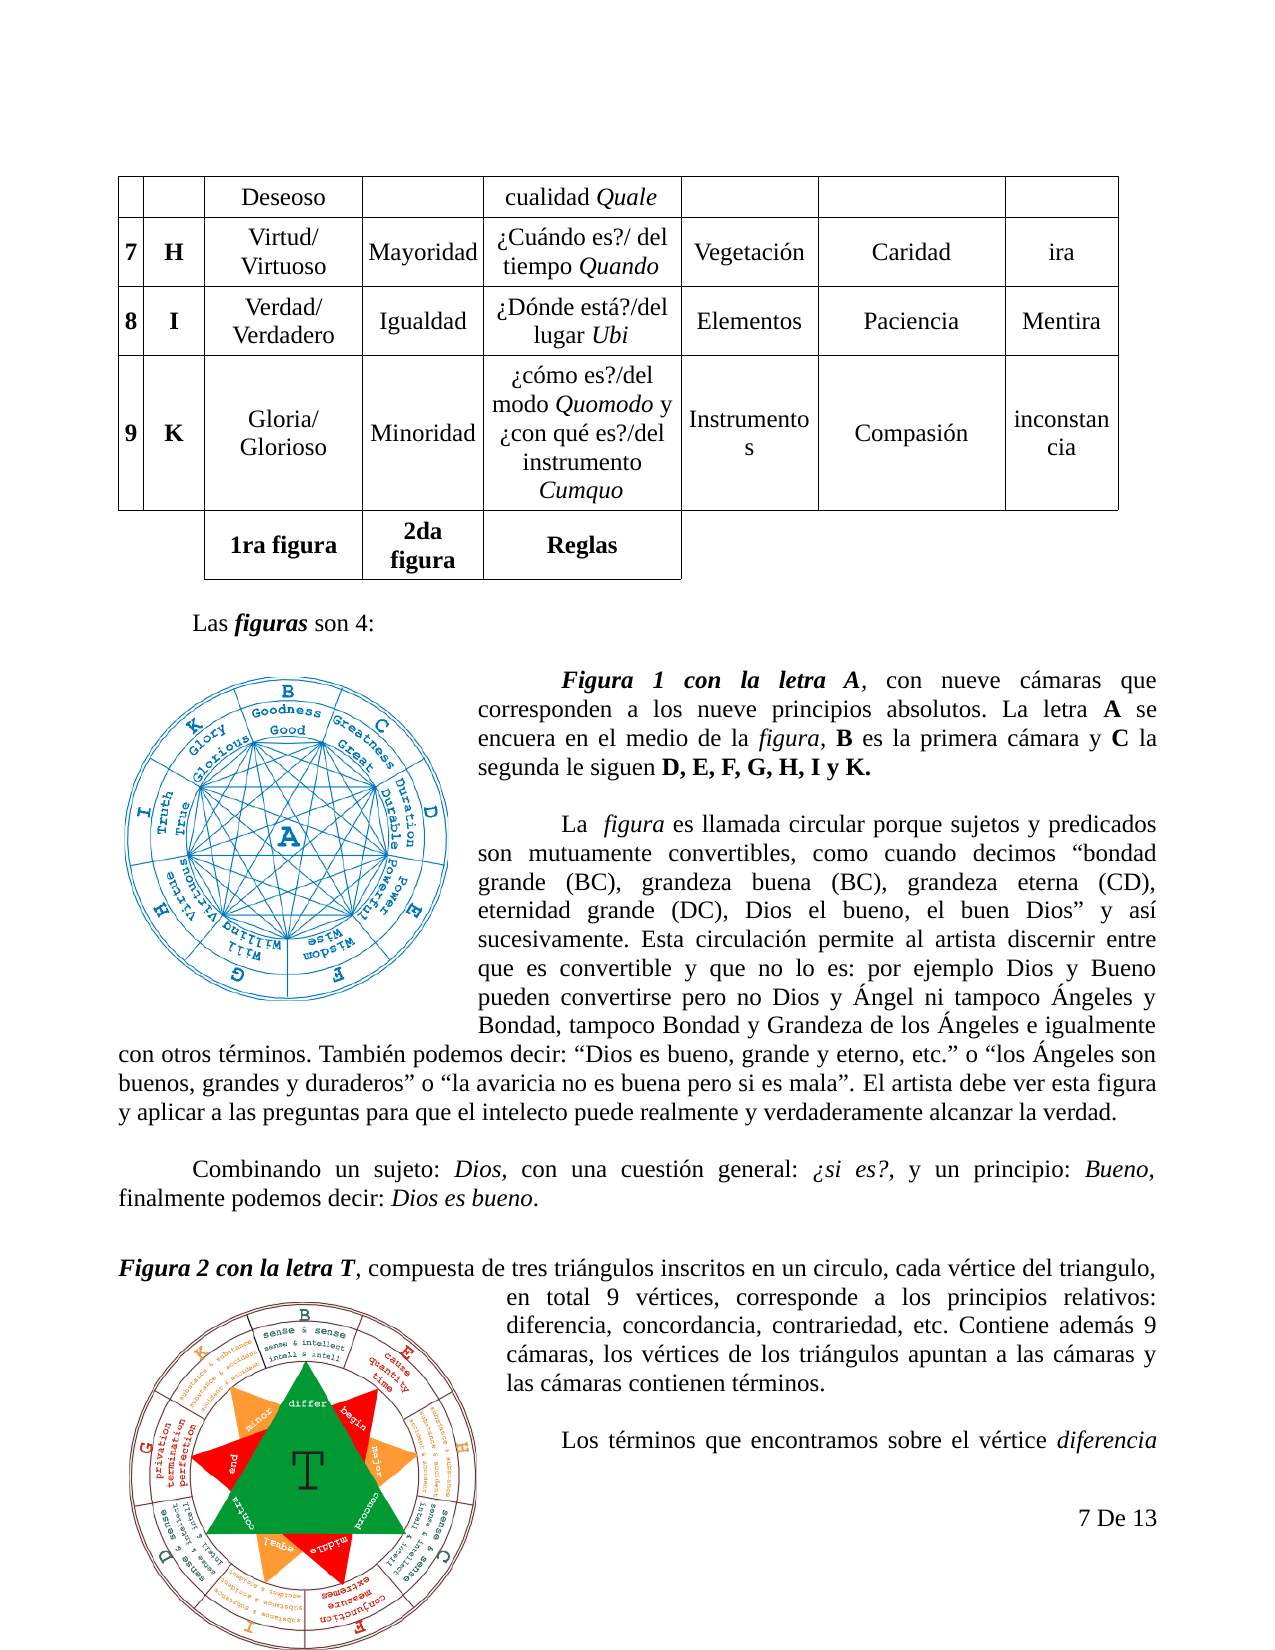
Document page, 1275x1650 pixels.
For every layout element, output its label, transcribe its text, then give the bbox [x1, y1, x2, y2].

table_cell [682, 177, 818, 217]
table_cell 1ra figura [205, 511, 362, 579]
table_cell Mayoridad [363, 218, 483, 286]
table_cell [819, 177, 1005, 217]
table_cell ¿Cuándo es?/ del tiempo Quando [484, 218, 681, 286]
table_cell Igualdad [363, 287, 483, 355]
table_cell [682, 511, 818, 579]
table_cell [363, 177, 483, 217]
table_cell [1005, 511, 1118, 579]
table_cell [119, 177, 143, 217]
table_cell Vegetación [682, 218, 818, 286]
table_cell Caridad [819, 218, 1005, 286]
text La figura es llamada circular porque sujetos y predicados son mutuamente convertibles, como cuando decimos “bondad grande (BC), grandeza buena (BC), grandeza eterna (CD), eternidad grande (DC), Dios el bueno, el buen Dios” y así sucesivamente. Esta circulación permite al artista discernir entre que es convertible y que no lo es: por ejemplo Dios y Bueno pueden convertirse pero no Dios y Ángel ni tampoco Ángeles y Bondad, tampoco Bondad y Grandeza de los Ángeles e igualmente con otros términos. También podemos decir: “Dios es bueno, grande y eterno, etc.” o “los Ángeles son buenos, grandes y duraderos” o “la avaricia no es buena pero si es mala”. El artista debe ver esta figura y aplicar a las preguntas para que el intelecto puede realmente y verdaderamente alcanzar la verdad. [118, 809, 1157, 1126]
picture [129, 1302, 477, 1650]
table_cell [144, 177, 204, 217]
table_cell Instrumentos [682, 356, 818, 510]
table_cell ¿Dónde está?/del lugar Ubi [484, 287, 681, 355]
text Figura 2 con la letra T, compuesta de tres triángulos inscritos en un circulo, cada vértice del triangulo, en total 9 vértices, corresponde a los principios relativos: diferencia, concordancia, contrariedad, etc. Contiene además 9 cámaras, los vértices de los triángulos apuntan a las cámaras y las cámaras contienen términos. [118, 1253, 1157, 1397]
table_cell Paciencia [819, 287, 1005, 355]
table_cell [1006, 177, 1118, 217]
table_cell inconstancia [1006, 356, 1118, 510]
picture [124, 677, 449, 1001]
table_cell [118, 511, 143, 579]
table_cell Verdad/Verdadero [205, 287, 362, 355]
table_cell 8 [119, 287, 143, 355]
table_cell Mentira [1006, 287, 1118, 355]
table_cell Reglas [484, 511, 681, 579]
table_cell Minoridad [363, 356, 483, 510]
table_cell Compasión [819, 356, 1005, 510]
table_cell H [144, 218, 204, 286]
table_cell Gloria/Glorioso [205, 356, 362, 510]
table_cell 7 [119, 218, 143, 286]
table_cell ira [1006, 218, 1118, 286]
table_cell 9 [119, 356, 143, 510]
text Los términos que encontramos sobre el vértice diferencia [477, 1426, 1157, 1454]
table_cell Elementos [682, 287, 818, 355]
text Combinando un sujeto: Dios, con una cuestión general: ¿si es?, y un principio: Bueno, finalmente podemos decir: Dios es bueno. [118, 1154, 1157, 1212]
table_cell Deseoso [205, 177, 362, 217]
table_cell cualidad Quale [484, 177, 681, 217]
table_cell I [144, 287, 204, 355]
text Las figuras son 4: [118, 608, 1157, 637]
table_cell [143, 511, 204, 579]
table_cell Virtud/Virtuoso [205, 218, 362, 286]
table_cell 2da figura [363, 511, 483, 579]
table_cell K [144, 356, 204, 510]
table_cell [818, 511, 1005, 579]
table_cell ¿cómo es?/del modo Quomodo y ¿con qué es?/del instrumento Cumquo [484, 356, 681, 510]
text Figura 1 con la letra A, con nueve cámaras que corresponden a los nueve principios absolutos. La letra A se encuera en el medio de la figura, B es la primera cámara y C la segunda le siguen D, E, F, G, H, I y K. [118, 666, 1157, 781]
